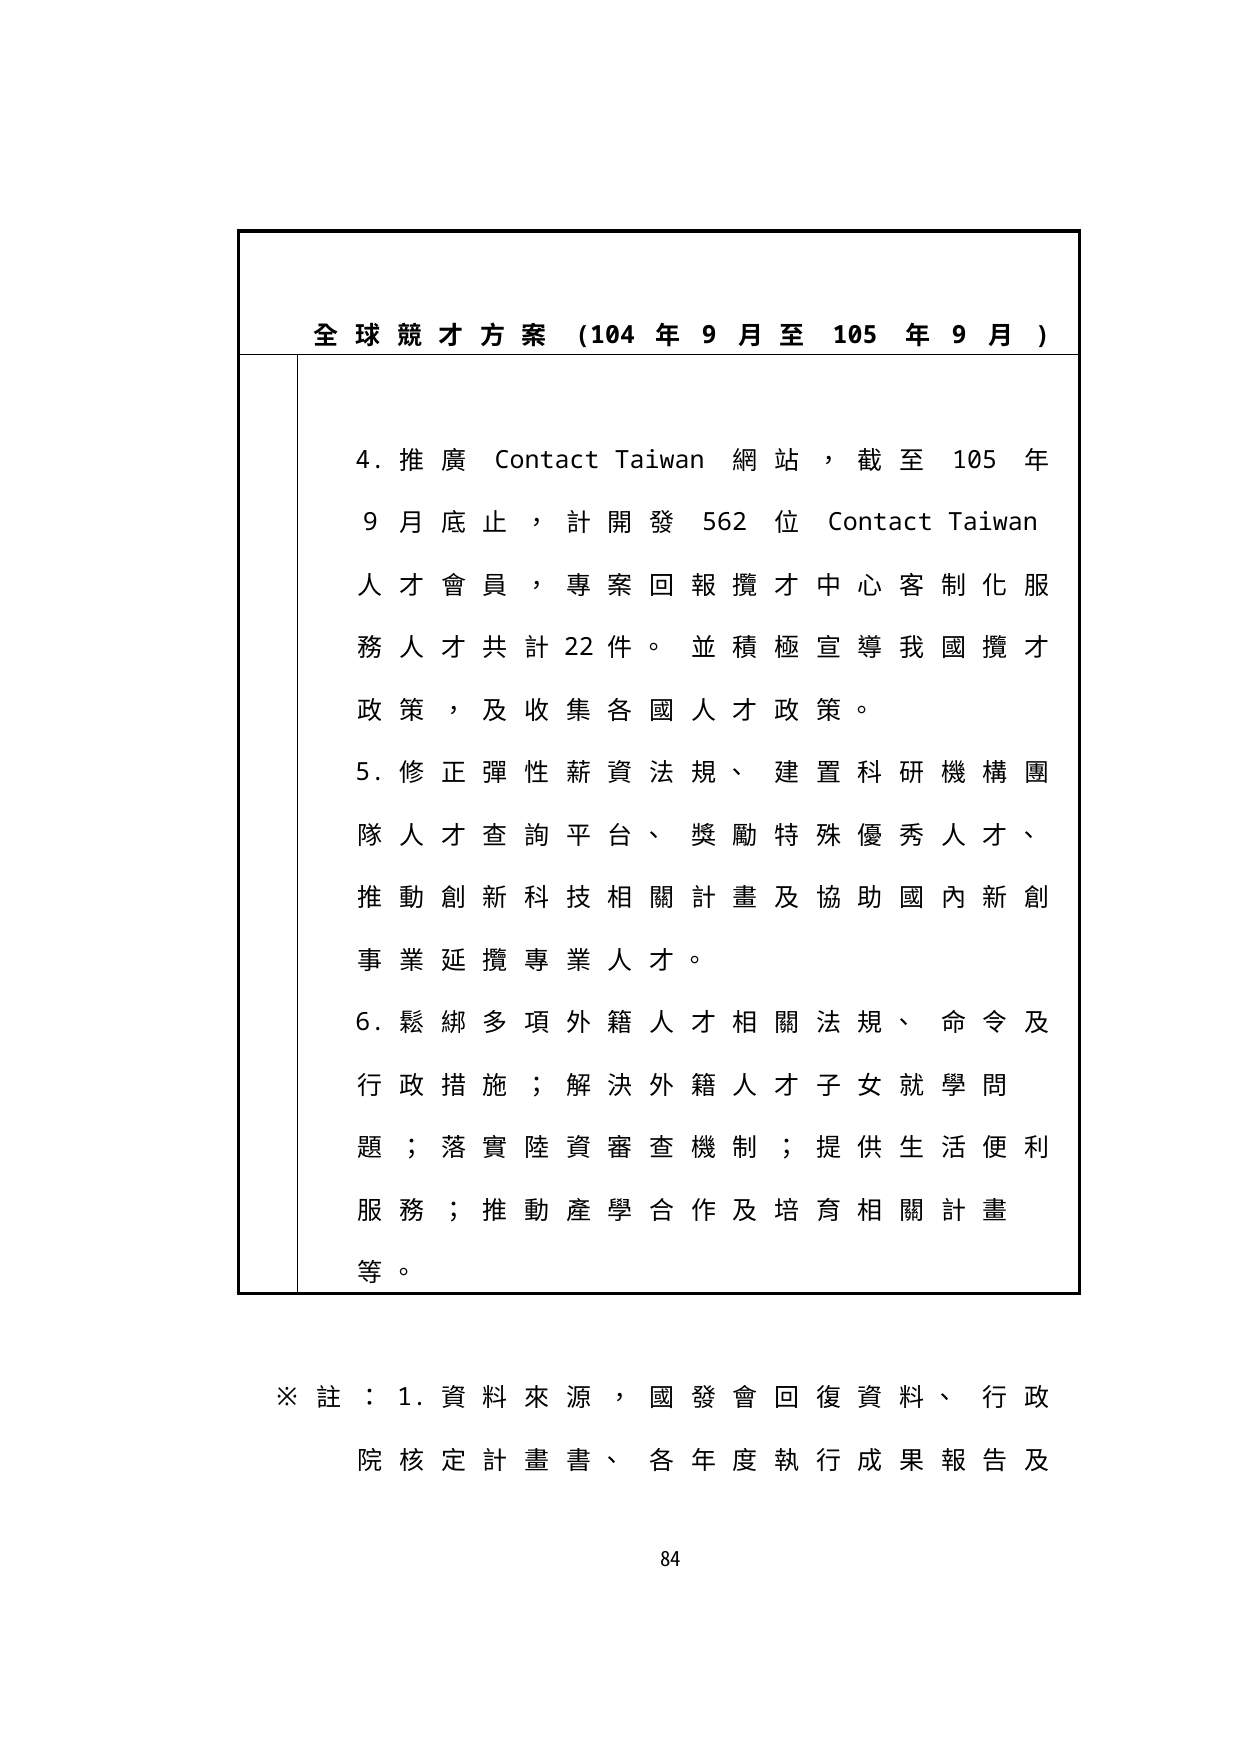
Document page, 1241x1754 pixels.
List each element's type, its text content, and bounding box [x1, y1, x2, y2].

table_cell 4.推廣Contact Taiwan網站，截至105年9月底止，計開發562位Contact Taiwan人才會員，專案回報攬才中心客制化服務人才共計22件。並積極宣導我國攬才政策，及收集各國人才政策。 5.修正彈性薪資法規、建置科研機構團隊人才查詢平台、獎勵特殊優秀人才、推動創新科技相關計畫及協助國內新創事業延攬專業人才。 6.鬆綁多項外籍人才相關法規、命令及行政措施；解決外籍人才子女就學問題；落實陸資審查機制；提供生活便利服務；推動產學合作及培育相關計畫等。 [298, 355, 1078, 1292]
table_header 全球競才方案(104年9月至105年9月) [240, 233, 1078, 354]
table_cell [240, 355, 297, 1292]
text ※註：1.資料來源，國發會回復資料、行政院核定計畫書、各年度執行成果報告及 [227, 1354, 1058, 1479]
